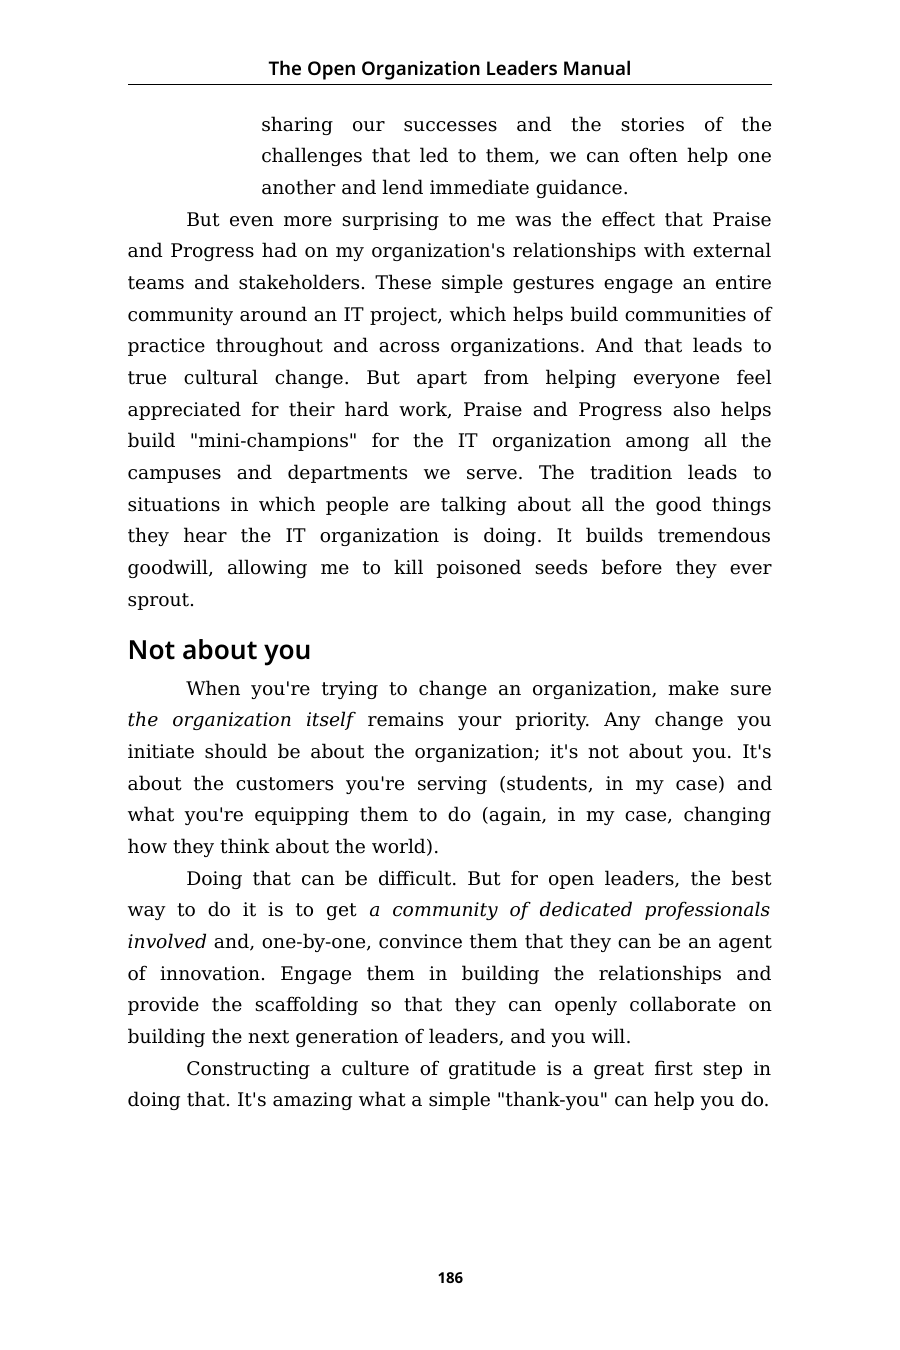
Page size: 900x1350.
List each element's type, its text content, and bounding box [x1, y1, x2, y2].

text When you're trying to change an organization, make sure the organization itself remains your priority. Any change you initiate should be about the organization; it's not about you. It's about the customers you're serving (students, in my case) and what you're equipping them to do (again, in my case, changing how they think about the world). [127, 678, 772, 858]
text But even more surprising to me was the effect that Praise and Progress had on my organization's relationships with external teams and stakeholders. These simple gestures engage an entire community around an IT project, which helps build communities of practice throughout and across organizations. And that leads to true cultural change. But apart from helping everyone feel appreciated for their hard work, Praise and Progress also helps build "mini-champions" for the IT organization among all the campuses and departments we serve. The tradition leads to situations in which people are talking about all the good things they hear the IT organization is doing. It builds tremendous goodwill, allowing me to kill poisoned seeds before they ever sprout. [127, 209, 772, 611]
subtitle Not about you [127, 636, 772, 666]
list sharing our successes and the stories of the challenges that led to them, we can often help one another and lend immediate guidance. [223, 114, 772, 199]
text Doing that can be difficult. But for open leaders, the best way to do it is to get a community of dedicated professionals involved and, one-by-one, convince them that they can be an agent of innovation. Engage them in building the relationships and provide the scaffolding so that they can openly collaborate on building the next generation of leaders, and you will. [127, 868, 772, 1048]
text Constructing a culture of gratitude is a great first step in doing that. It's amazing what a simple "thank-you" can help you do. [127, 1058, 772, 1111]
